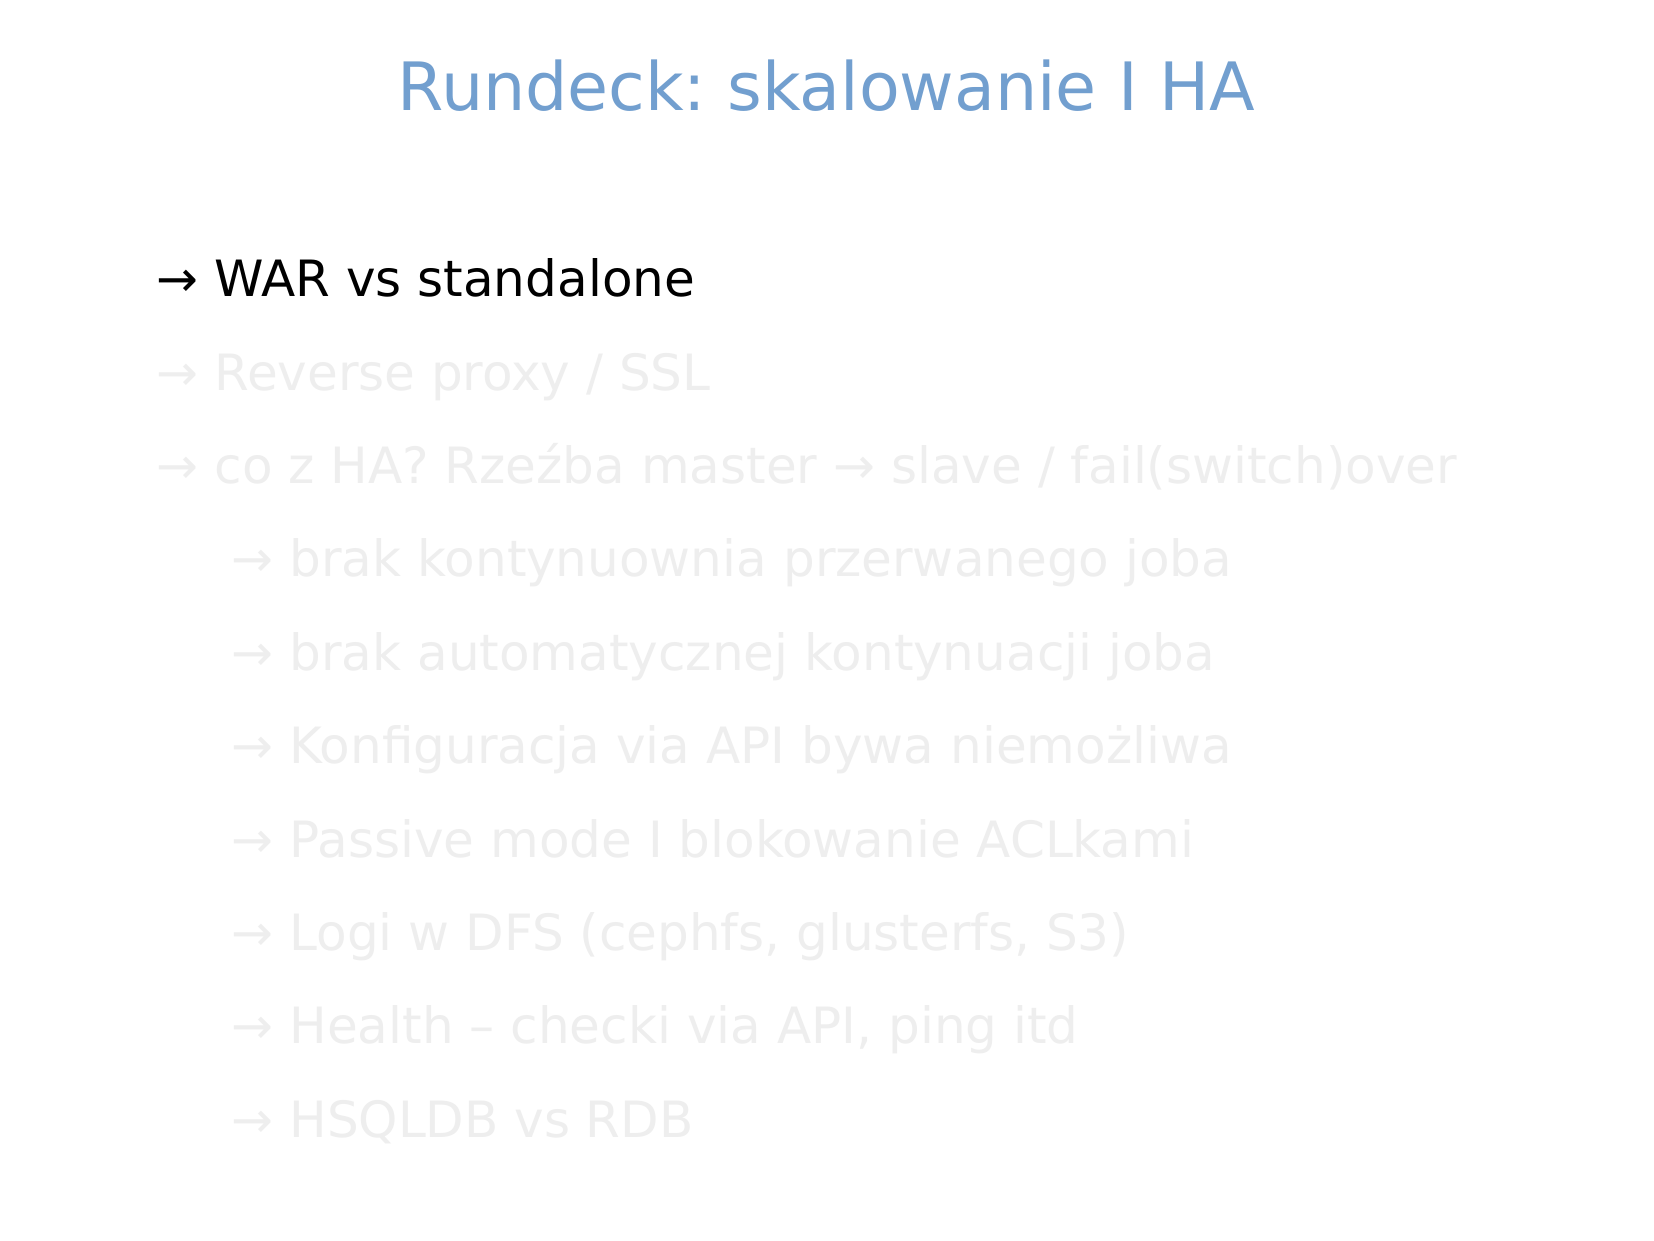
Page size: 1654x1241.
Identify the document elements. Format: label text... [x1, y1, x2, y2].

text_box Rundeck: skalowanie I HA [382, 41, 1271, 134]
text_box → WAR vs standalone → Reverse proxy / SSL → co z HA? Rzeźba master → slave / fail(switch)over → brak kontynuownia przerwanego joba → brak automatycznej kontynuacji joba → Konfiguracja via API bywa niemożliwa → Passive mode I blokowanie ACLkami → Logi w DFS (cephfs, glusterfs, S3) → Health – checki via API, ping itd → HSQLDB vs RDB [141, 213, 1512, 1128]
